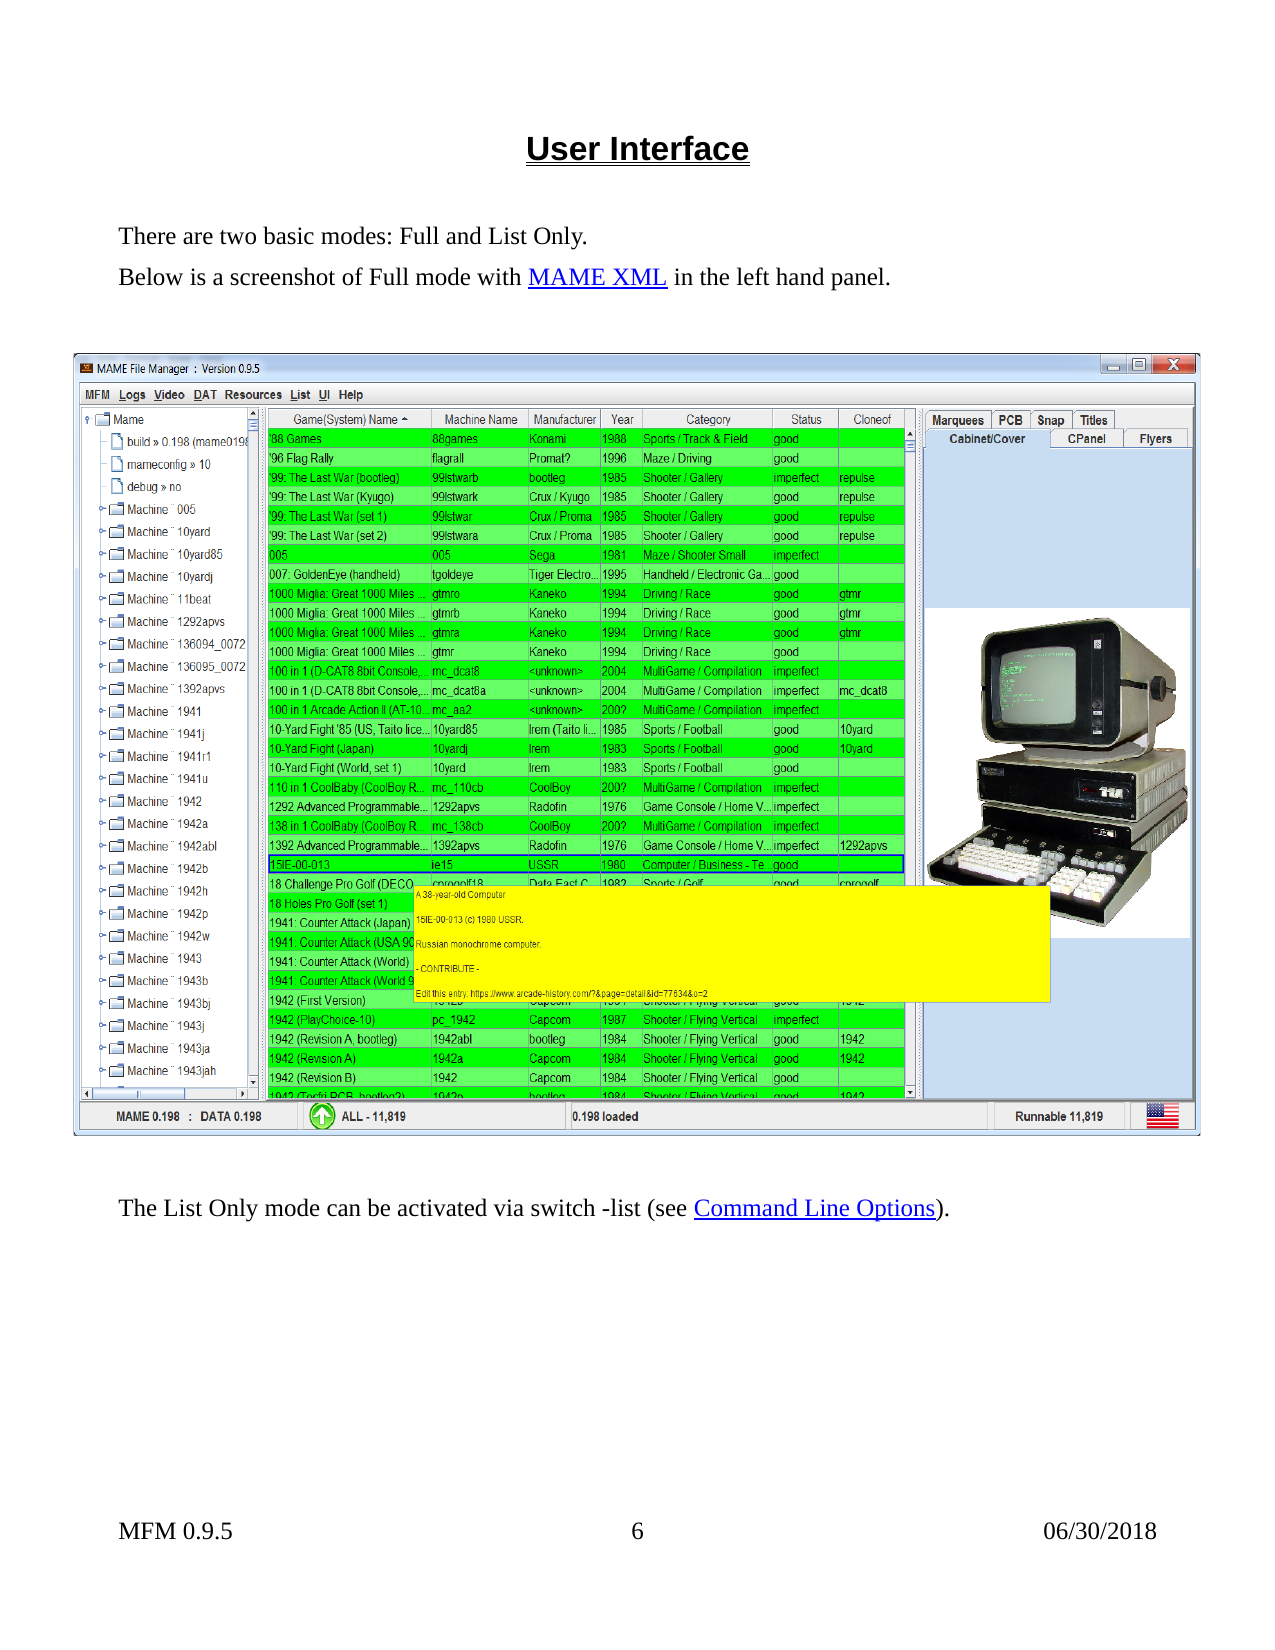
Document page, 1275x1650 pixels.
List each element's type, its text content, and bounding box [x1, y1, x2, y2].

subtitle User Interface [118, 128, 1157, 167]
picture [73, 353, 1201, 1136]
text Below is a screenshot of Full mode with MAME XML in the left hand panel. [118, 262, 1157, 291]
text There are two basic modes: Full and List Only. [118, 221, 1157, 250]
text The List Only mode can be activated via switch -list (see Command Line Options). [118, 1193, 1157, 1222]
